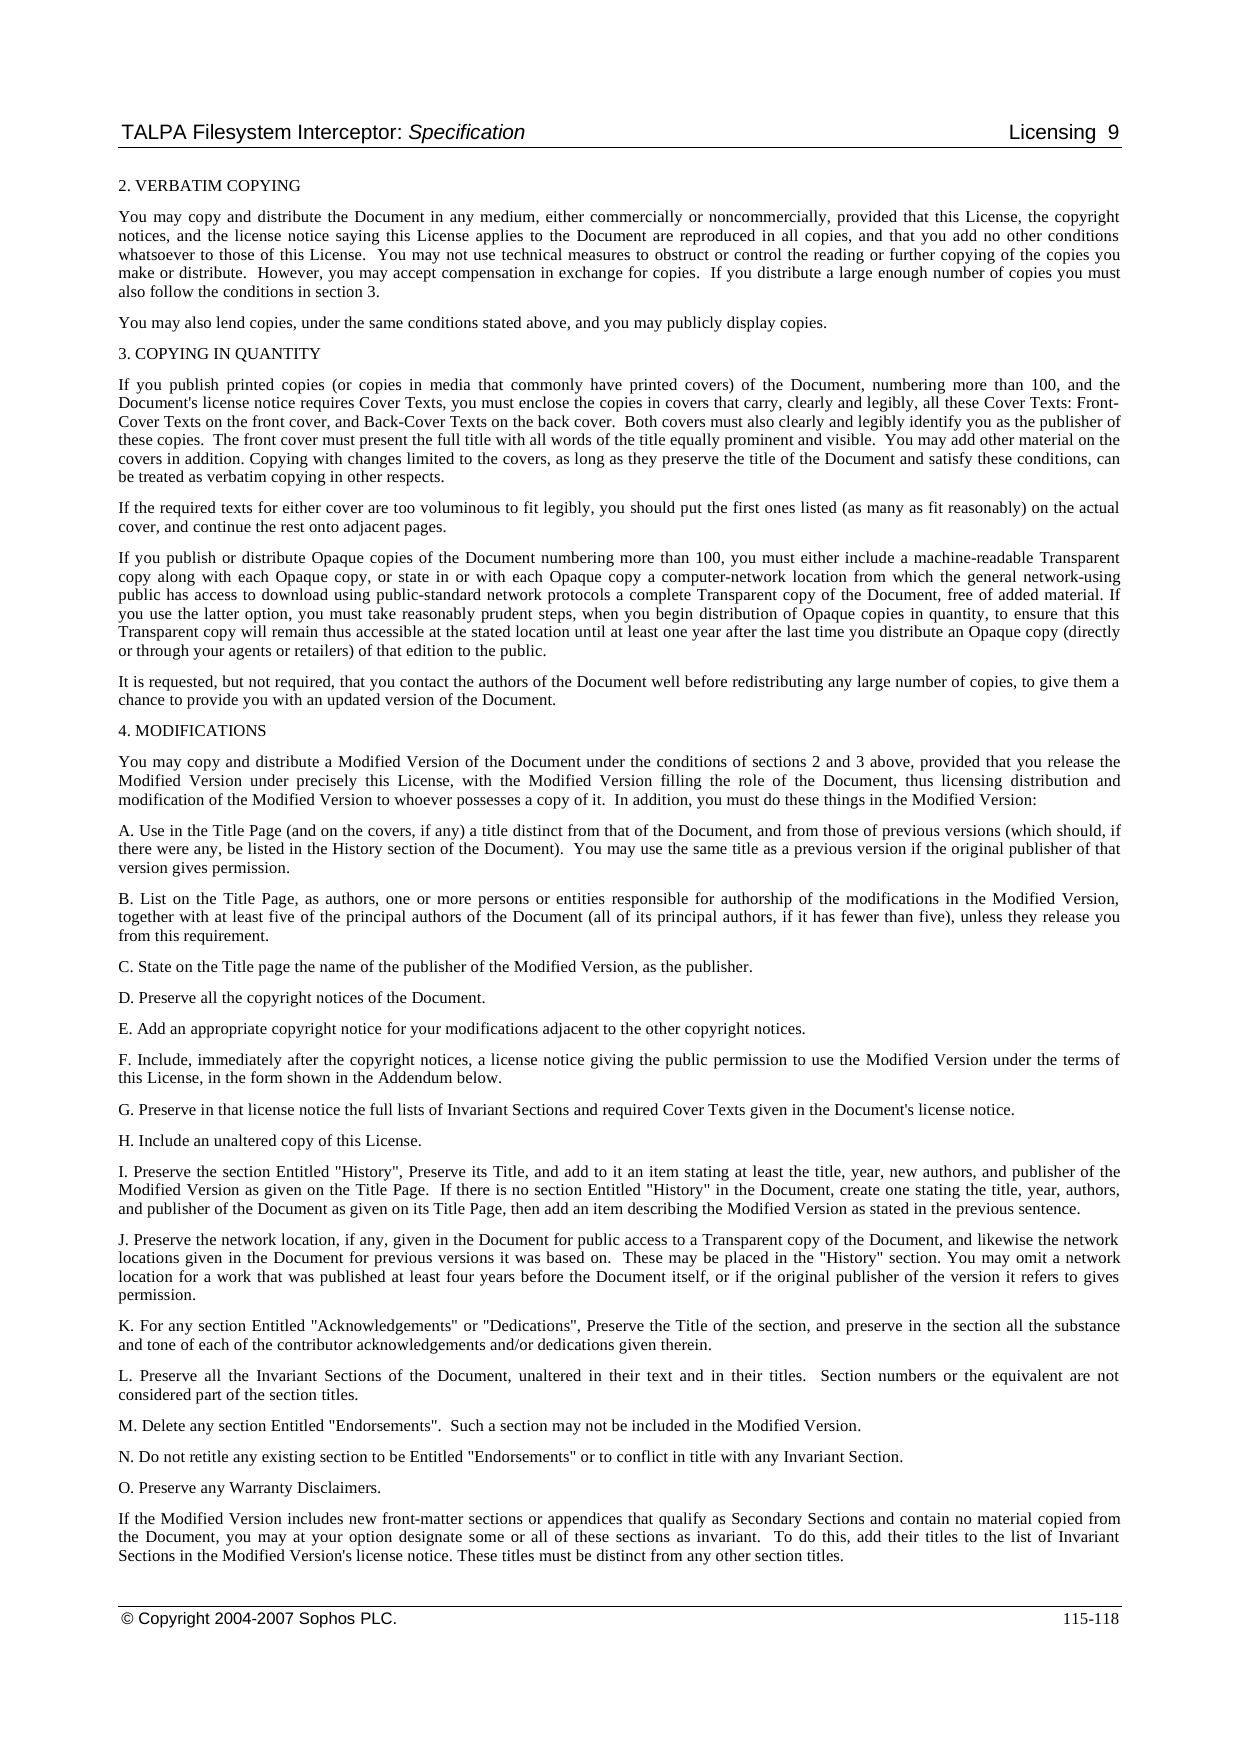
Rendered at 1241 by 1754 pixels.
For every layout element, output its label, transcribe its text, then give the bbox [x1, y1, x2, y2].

text G. Preserve in that license notice the full lists of Invariant Sections and required Cover Texts given in the Document's license notice. [118, 1100, 1122, 1118]
text If the required texts for either cover are too voluminous to fit legibly, you should put the first ones listed (as many as fit reasonably) on the actual cover, and continue the rest onto adjacent pages. [118, 499, 1122, 536]
text J. Preserve the network location, if any, given in the Document for public access to a Transparent copy of the Document, and likewise the network locations given in the Document for previous versions it was based on. These may be placed in the "History" section. You may omit a network location for a work that was published at least four years before the Document itself, or if the original publisher of the version it refers to gives permission. [118, 1230, 1122, 1304]
text 3. COPYING IN QUANTITY [118, 344, 1122, 363]
text It is requested, but not required, that you contact the authors of the Document well before redistributing any large number of copies, to give them a chance to provide you with an updated version of the Document. [118, 672, 1122, 709]
text N. Do not retitle any existing section to be Entitled "Endorsements" or to conflict in title with any Invariant Section. [118, 1447, 1122, 1466]
text B. List on the Title Page, as authors, one or more persons or entities responsible for authorship of the modifications in the Modified Version, together with at least five of the principal authors of the Document (all of its principal authors, if it has fewer than five), unless they release you from this requirement. [118, 889, 1122, 945]
text If the Modified Version includes new front-matter sections or appendices that qualify as Secondary Sections and contain no material copied from the Document, you may at your option designate some or all of these sections as invariant. To do this, add their titles to the list of Invariant Sections in the Modified Version's license notice. These titles must be distinct from any other section titles. [118, 1509, 1122, 1565]
text I. Preserve the section Entitled "History", Preserve its Title, and add to it an item stating at least the title, year, new authors, and publisher of the Modified Version as given on the Title Page. If there is no section Entitled "History" in the Document, create one stating the title, year, authors, and publisher of the Document as given on its Title Page, then add an item describing the Modified Version as stated in the previous sentence. [118, 1162, 1122, 1218]
text H. Include an unaltered copy of this License. [118, 1131, 1122, 1149]
text O. Preserve any Warranty Disclaimers. [118, 1478, 1122, 1497]
text D. Preserve all the copyright notices of the Document. [118, 988, 1122, 1007]
text F. Include, immediately after the copyright notices, a license notice giving the public permission to use the Modified Version under the terms of this License, in the form shown in the Addendum below. [118, 1050, 1122, 1087]
text 2. VERBATIM COPYING [118, 177, 1122, 195]
text K. For any section Entitled "Acknowledgements" or "Dedications", Preserve the Title of the section, and preserve in the section all the substance and tone of each of the contributor acknowledgements and/or dedications given therein. [118, 1317, 1122, 1354]
text A. Use in the Title Page (and on the covers, if any) a title distinct from that of the Document, and from those of previous versions (which should, if there were any, be listed in the History section of the Document). You may use the same title as a previous version if the original publisher of that version gives permission. [118, 821, 1122, 877]
text If you publish or distribute Opaque copies of the Document numbering more than 100, you must either include a machine-readable Transparent copy along with each Opaque copy, or state in or with each Opaque copy a computer-network location from which the general network-using public has access to download using public-standard network protocols a complete Transparent copy of the Document, free of added material. If you use the latter option, you must take reasonably prudent steps, when you begin distribution of Opaque copies in quantity, to ensure that this Transparent copy will remain thus accessible at the stated location until at least one year after the last time you distribute an Opaque copy (directly or through your agents or retailers) of that edition to the public. [118, 548, 1122, 660]
text You may copy and distribute a Modified Version of the Document under the conditions of sections 2 and 3 above, provided that you release the Modified Version under precisely this License, with the Modified Version filling the role of the Document, thus licensing distribution and modification of the Modified Version to whoever possesses a copy of it. In addition, you must do these things in the Modified Version: [118, 753, 1122, 808]
text M. Delete any section Entitled "Endorsements". Such a section may not be included in the Modified Version. [118, 1416, 1122, 1434]
text You may also lend copies, under the same conditions stated above, and you may publicly display copies. [118, 313, 1122, 332]
text L. Preserve all the Invariant Sections of the Document, unaltered in their text and in their titles. Section numbers or the equivalent are not considered part of the section titles. [118, 1366, 1122, 1403]
text E. Add an appropriate copyright notice for your modifications adjacent to the other copyright notices. [118, 1019, 1122, 1038]
text C. State on the Title page the name of the publisher of the Modified Version, as the publisher. [118, 957, 1122, 976]
text If you publish printed copies (or copies in media that commonly have printed covers) of the Document, numbering more than 100, and the Document's license notice requires Cover Texts, you must enclose the copies in covers that carry, clearly and legibly, all these Cover Texts: Front-Cover Texts on the front cover, and Back-Cover Texts on the back cover. Both covers must also clearly and legibly identify you as the publisher of these copies. The front cover must present the full title with all words of the title equally prominent and visible. You may add other material on the covers in addition. Copying with changes limited to the covers, as long as they preserve the title of the Document and satisfy these conditions, can be treated as verbatim copying in other respects. [118, 375, 1122, 486]
text 4. MODIFICATIONS [118, 722, 1122, 740]
text You may copy and distribute the Document in any medium, either commercially or noncommercially, provided that this License, the copyright notices, and the license notice saying this License applies to the Document are reproduced in all copies, and that you add no other conditions whatsoever to those of this License. You may not use technical measures to obstruct or control the reading or further copying of the copies you make or distribute. However, you may accept compensation in exchange for copies. If you distribute a large enough number of copies you must also follow the conditions in section 3. [118, 208, 1122, 301]
